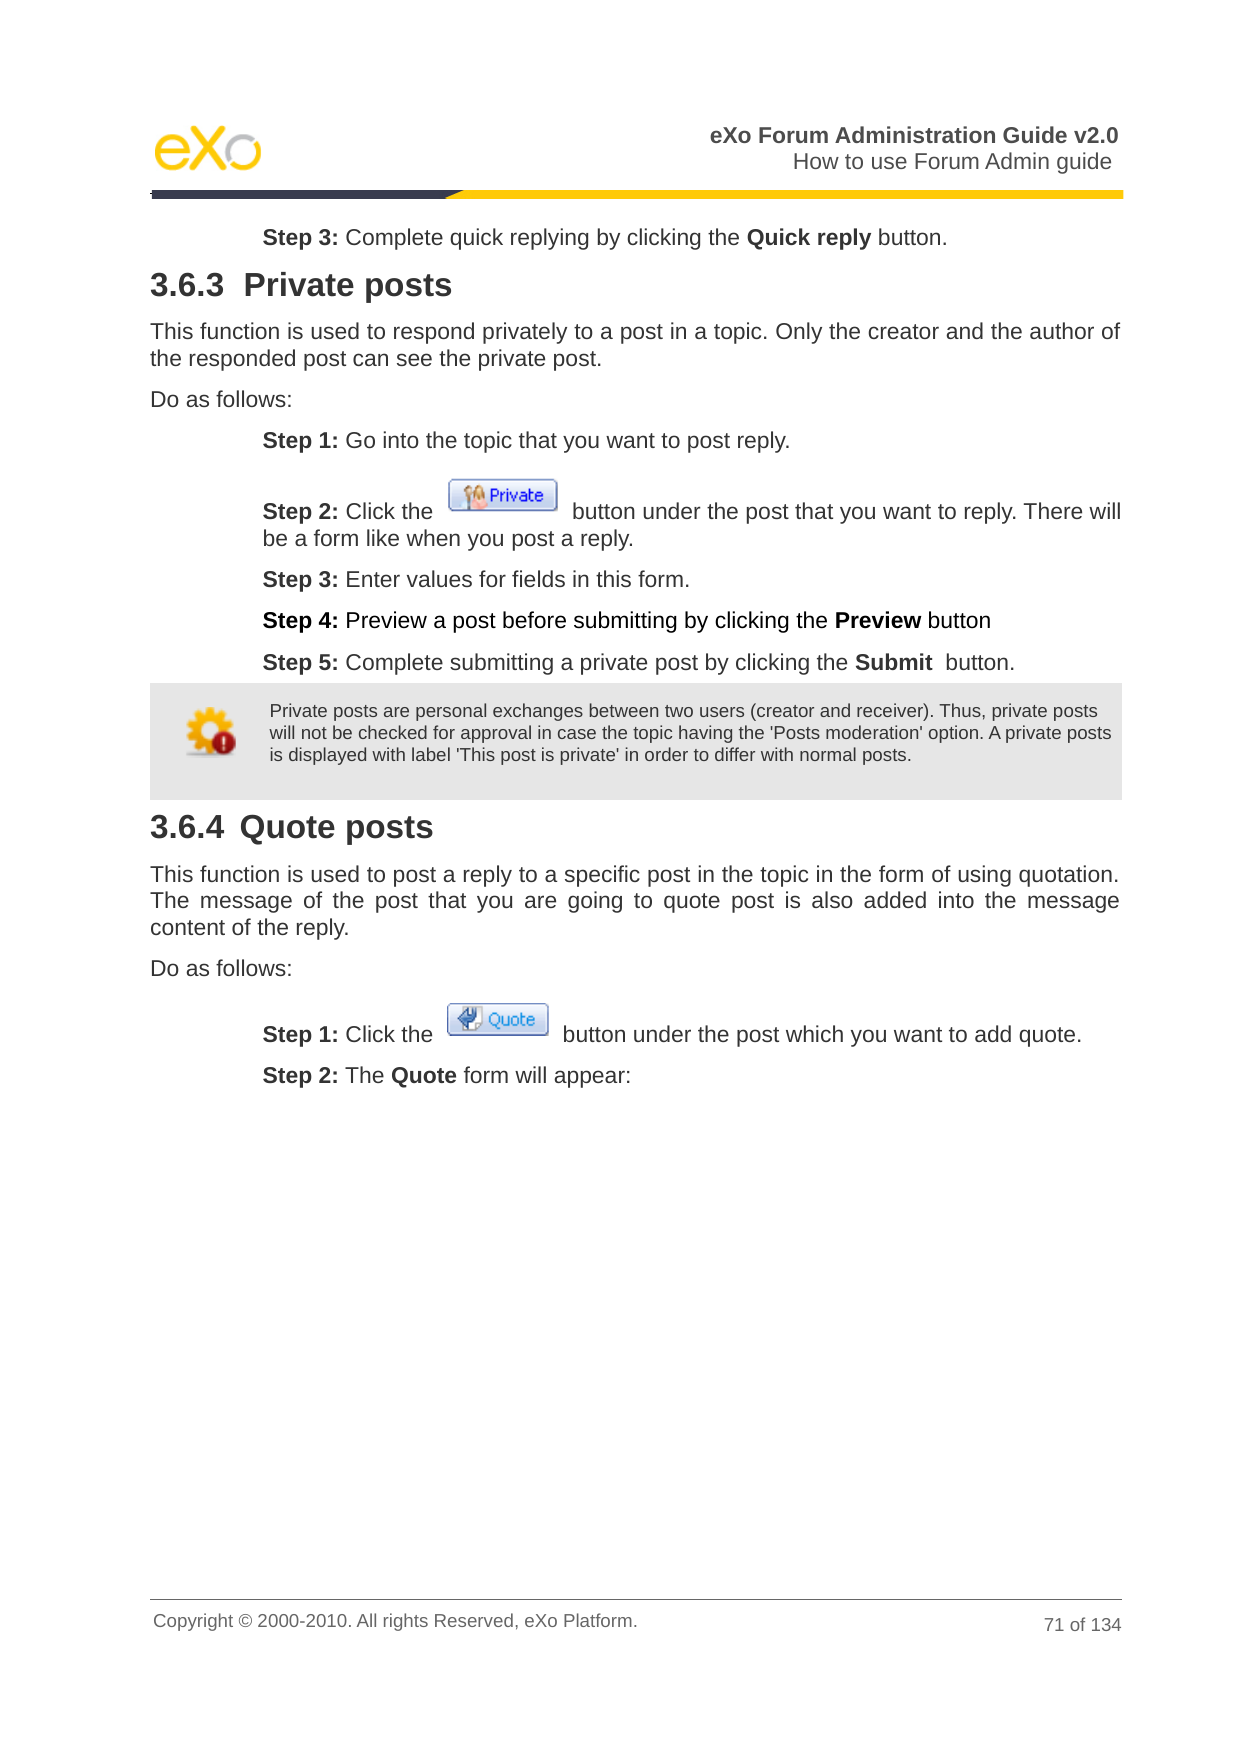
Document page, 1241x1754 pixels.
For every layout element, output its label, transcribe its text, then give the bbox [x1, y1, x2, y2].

list Step 5: Complete submitting a private post by clicking the Submit button. [225, 649, 1122, 675]
list Step 2: Click the button under the post that you want to reply. There will be a form like when you post a reply. [225, 469, 1122, 551]
list Step 1: Click the button under the post which you want to add quote. [225, 996, 1122, 1047]
subtitle Private posts [150, 265, 1122, 303]
text Do as follows: [150, 386, 1122, 412]
picture [155, 125, 262, 171]
subtitle Quote posts [150, 807, 1122, 846]
text This function is used to post a reply to a specific post in the topic in the form of using quotation. The message of the post that you are going to quote post is also added into the message content of the reply. [150, 861, 1122, 940]
list Step 1: Go into the topic that you want to post reply. [225, 427, 1122, 454]
text This function is used to respond privately to a post in a topic. Only the creator and the author of the responded post can see the private post. [150, 318, 1122, 371]
picture [447, 476, 558, 513]
list Step 3: Complete quick replying by clicking the Quick reply button. [225, 223, 1122, 250]
picture [151, 190, 1124, 199]
list Step 3: Enter values for fields in this form. [225, 566, 1122, 592]
table_header [150, 683, 264, 800]
text Do as follows: [150, 955, 1122, 981]
table_header Private posts are personal exchanges between two users (creator and receiver). Thus, private posts will not be checked for approval in case the topic having the 'Posts moderation' option. A private posts is displayed with label 'This post is private' in order to differ with normal posts. [264, 683, 1122, 800]
picture [447, 1003, 549, 1036]
list Step 4: Preview a post before submitting by clicking the Preview button [225, 607, 1122, 634]
list Step 2: The Quote form will appear: [225, 1062, 1122, 1089]
picture [185, 707, 236, 758]
